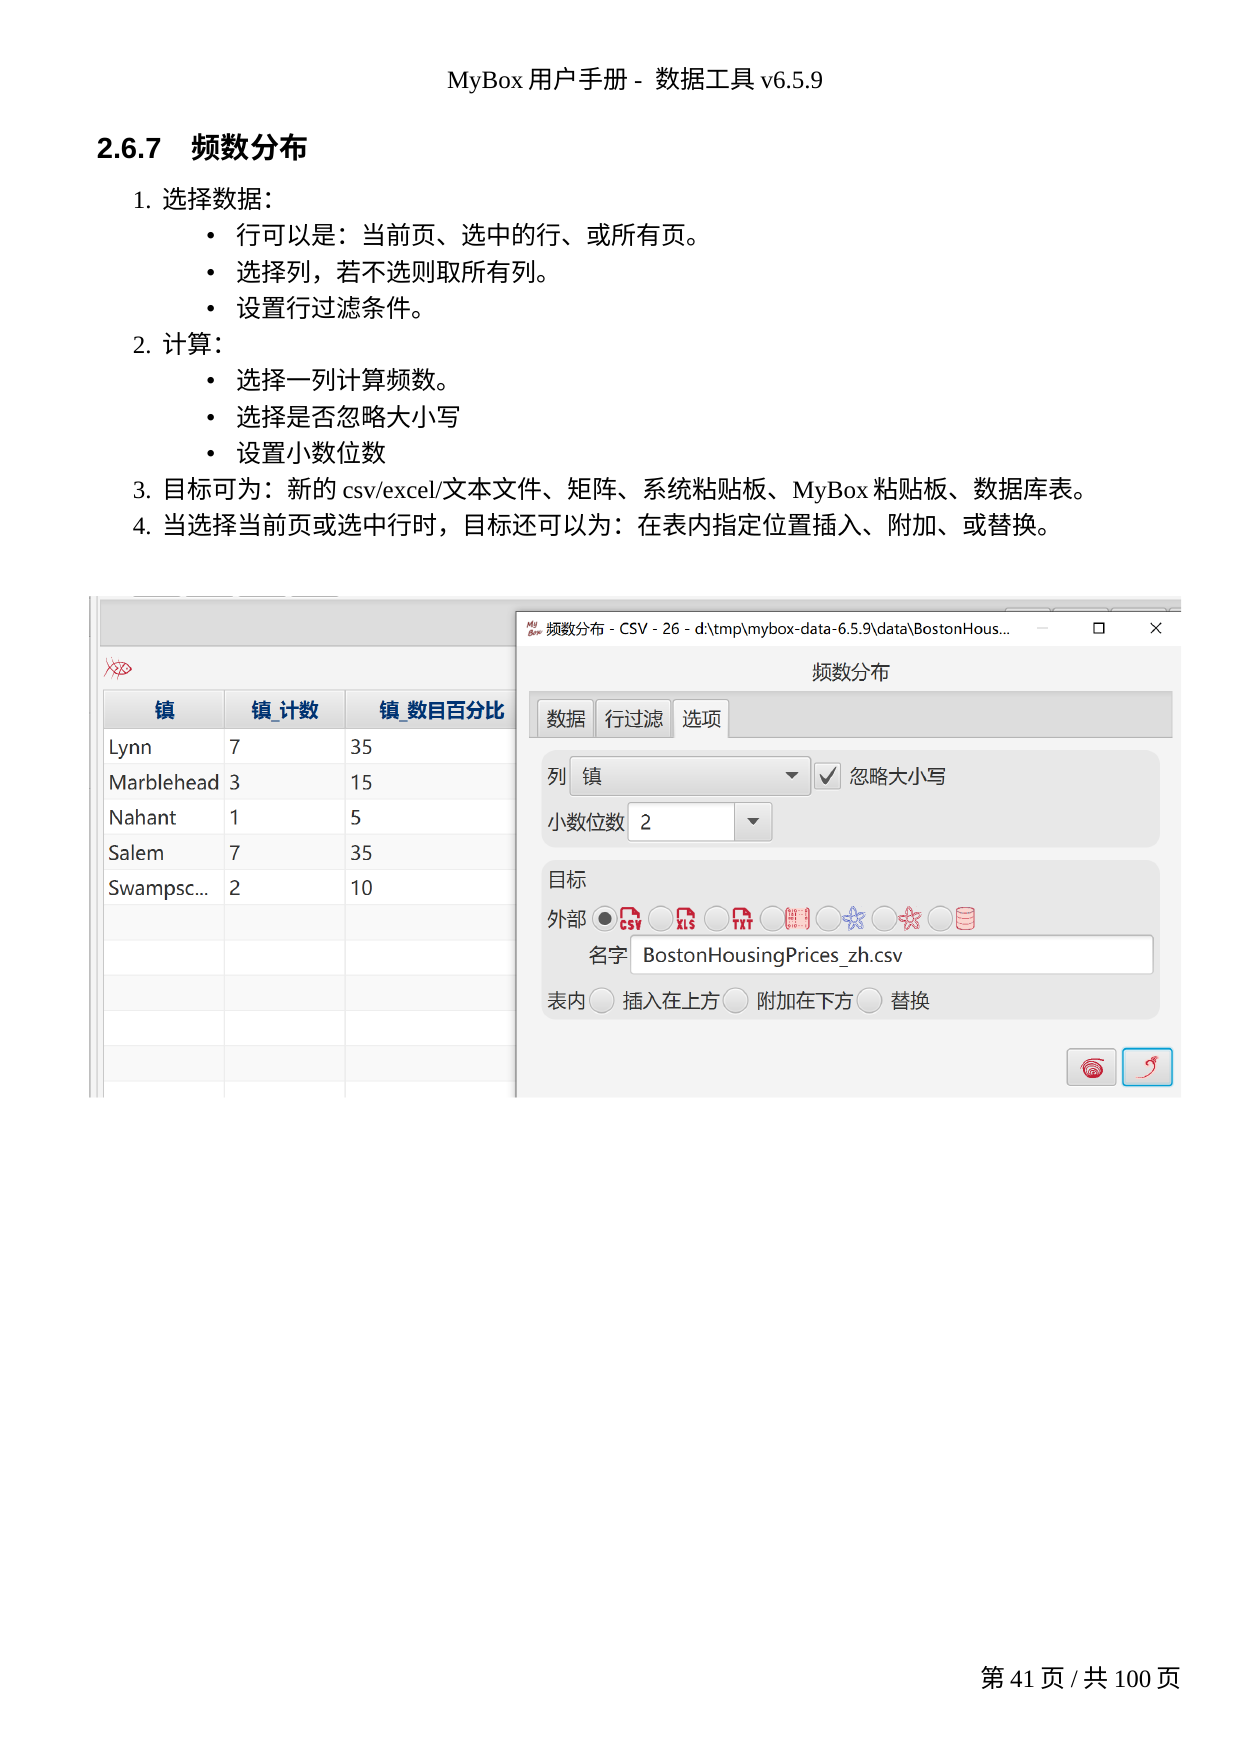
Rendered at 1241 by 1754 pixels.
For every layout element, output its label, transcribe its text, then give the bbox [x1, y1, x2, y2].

list 当选择当前页或选中行时，目标还可以为：在表内指定位置插入、附加、或替换。 [133, 506, 1181, 542]
list 行可以是：当前页、选中的行、或所有页。 [206, 216, 1181, 252]
list 选择是否忽略大小写 [206, 397, 1181, 433]
subtitle 频数分布 [88, 125, 1181, 167]
list 设置行过滤条件。 [206, 288, 1181, 324]
list 选择一列计算频数。 [206, 361, 1181, 397]
list 选择数据： [133, 179, 1181, 216]
list 目标可为：新的csv/excel/文本文件、矩阵、系统粘贴板、MyBox粘贴板、数据库表。 [133, 469, 1181, 506]
list 选择列，若不选则取所有列。 [206, 252, 1181, 288]
list 计算： [133, 324, 1181, 361]
picture [88, 595, 1182, 1098]
list 设置小数位数 [206, 433, 1181, 469]
